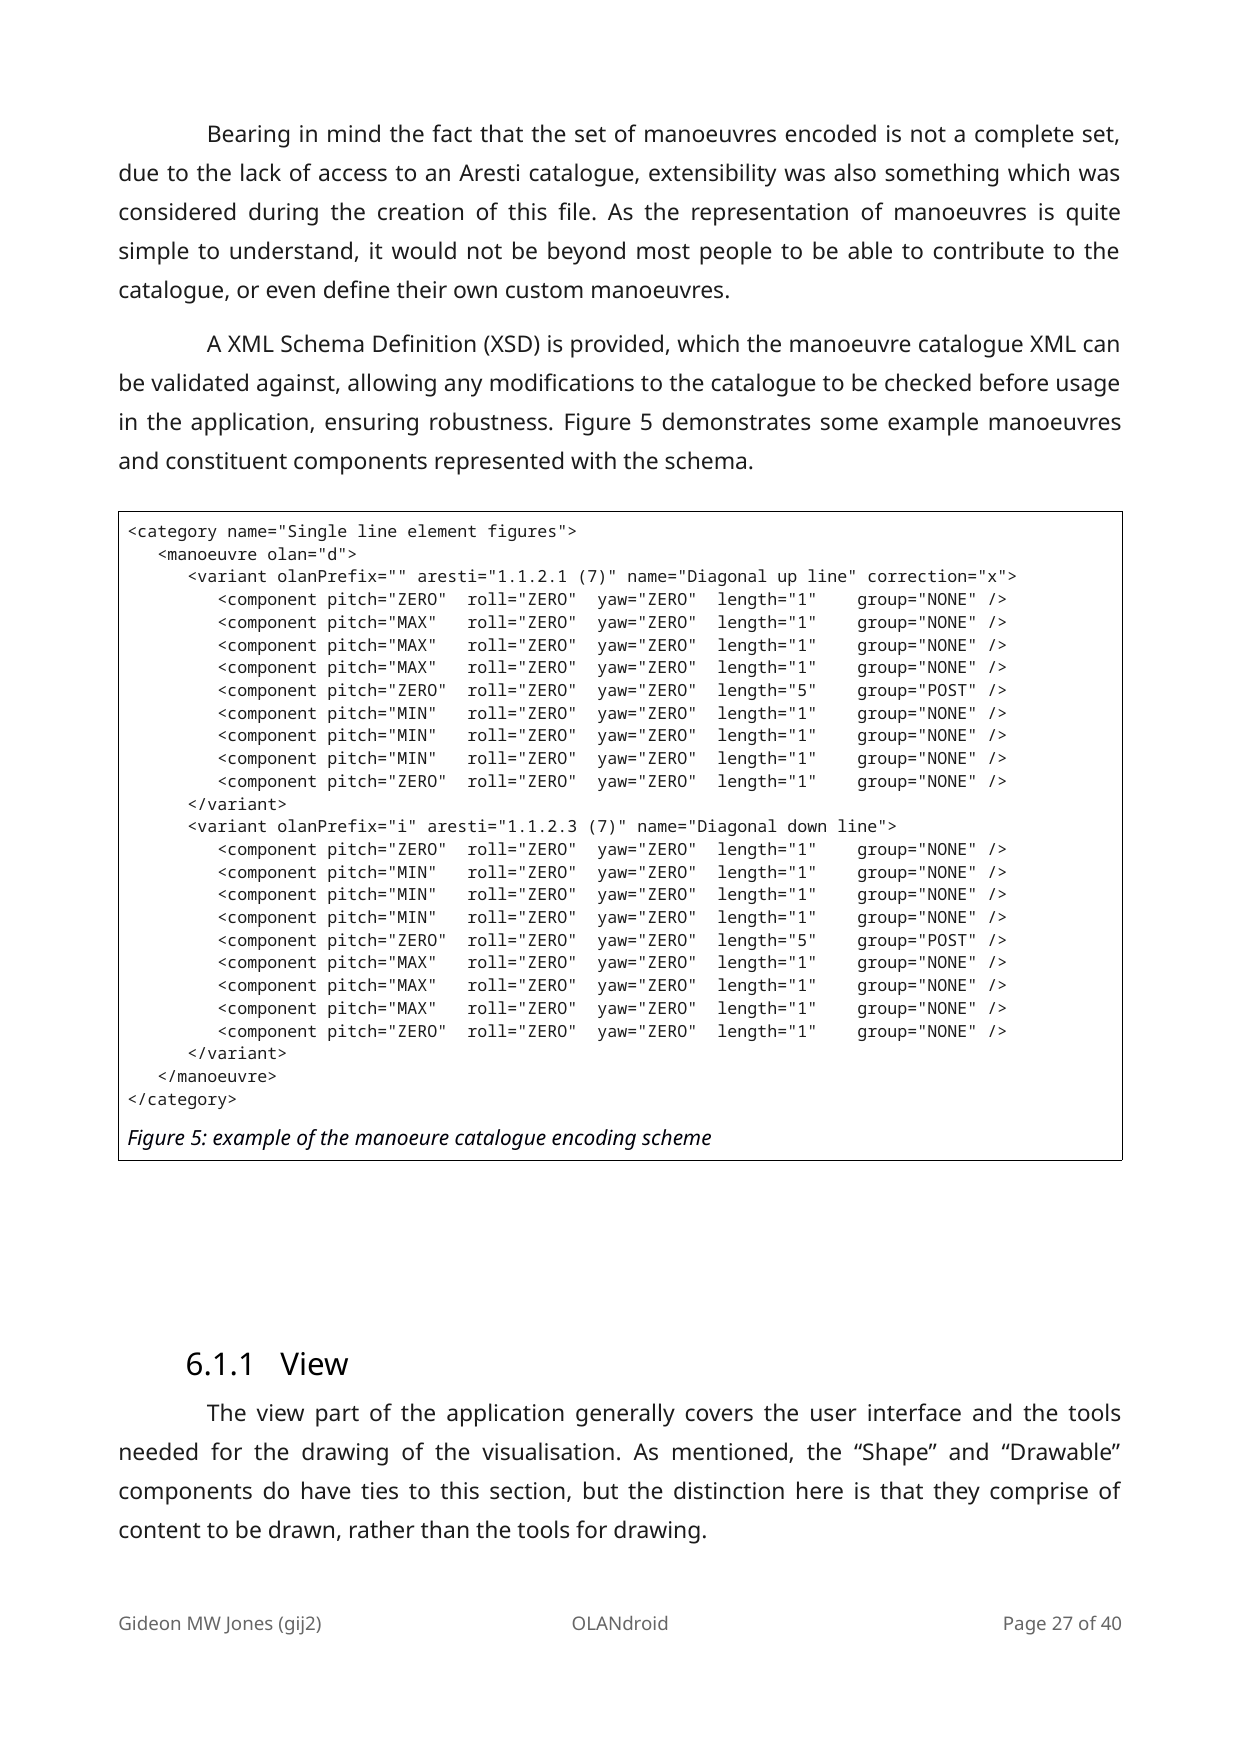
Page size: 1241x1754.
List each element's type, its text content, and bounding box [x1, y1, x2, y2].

text <component pitch="MAX" roll="ZERO" yaw="ZERO" length="1" group="NONE" /> [127, 633, 1113, 656]
text Bearing in mind the fact that the set of manoeuvres encoded is not a complete set, due to the lack of access to an Aresti catalogue, extensibility was also something which was considered during the creation of this file. As the representation of manoeuvres is quite simple to understand, it would not be beyond most people to be able to contribute to the catalogue, or even define their own custom manoeuvres. [118, 118, 1122, 306]
text <component pitch="MAX" roll="ZERO" yaw="ZERO" length="1" group="NONE" /> [127, 951, 1113, 974]
text <component pitch="MAX" roll="ZERO" yaw="ZERO" length="1" group="NONE" /> [127, 997, 1113, 1019]
text </variant> [127, 792, 1113, 815]
text <component pitch="ZERO" roll="ZERO" yaw="ZERO" length="1" group="NONE" /> [127, 588, 1113, 611]
text The view part of the application generally covers the user interface and the tools needed for the drawing of the visualisation. As mentioned, the “Shape” and “Drawable” components do have ties to this section, but the distinction here is that they comprise of content to be drawn, rather than the tools for drawing. [118, 1397, 1122, 1546]
text <component pitch="ZERO" roll="ZERO" yaw="ZERO" length="1" group="NONE" /> [127, 1019, 1113, 1042]
text Figure 5: example of the manoeure catalogue encoding scheme [127, 1123, 1113, 1151]
text <component pitch="MAX" roll="ZERO" yaw="ZERO" length="1" group="NONE" /> [127, 656, 1113, 679]
text </manoeuvre> [127, 1065, 1113, 1087]
text <component pitch="MIN" roll="ZERO" yaw="ZERO" length="1" group="NONE" /> [127, 883, 1113, 906]
text <category name="Single line element figures"> [127, 520, 1113, 542]
text <component pitch="MAX" roll="ZERO" yaw="ZERO" length="1" group="NONE" /> [127, 974, 1113, 997]
text <component pitch="ZERO" roll="ZERO" yaw="ZERO" length="5" group="POST" /> [127, 928, 1113, 951]
text </variant> [127, 1042, 1113, 1065]
text </category> [127, 1087, 1113, 1110]
text <component pitch="ZERO" roll="ZERO" yaw="ZERO" length="1" group="NONE" /> [127, 769, 1113, 792]
text <component pitch="MIN" roll="ZERO" yaw="ZERO" length="1" group="NONE" /> [127, 747, 1113, 769]
subtitle View [177, 1342, 1122, 1385]
text <component pitch="MIN" roll="ZERO" yaw="ZERO" length="1" group="NONE" /> [127, 701, 1113, 724]
text <variant olanPrefix="" aresti="1.1.2.1 (7)" name="Diagonal up line" correction="x"> [127, 565, 1113, 588]
text <component pitch="MAX" roll="ZERO" yaw="ZERO" length="1" group="NONE" /> [127, 611, 1113, 633]
text <component pitch="MIN" roll="ZERO" yaw="ZERO" length="1" group="NONE" /> [127, 724, 1113, 747]
text A XML Schema Definition (XSD) is provided, which the manoeuvre catalogue XML can be validated against, allowing any modifications to the catalogue to be checked before usage in the application, ensuring robustness. Figure 5 demonstrates some example manoeuvres and constituent components represented with the schema. [118, 328, 1122, 476]
text <manoeuvre olan="d"> [127, 542, 1113, 565]
text <component pitch="ZERO" roll="ZERO" yaw="ZERO" length="5" group="POST" /> [127, 679, 1113, 701]
text <component pitch="ZERO" roll="ZERO" yaw="ZERO" length="1" group="NONE" /> [127, 838, 1113, 860]
text <variant olanPrefix="i" aresti="1.1.2.3 (7)" name="Diagonal down line"> [127, 815, 1113, 838]
text <component pitch="MIN" roll="ZERO" yaw="ZERO" length="1" group="NONE" /> [127, 860, 1113, 883]
text <component pitch="MIN" roll="ZERO" yaw="ZERO" length="1" group="NONE" /> [127, 906, 1113, 928]
